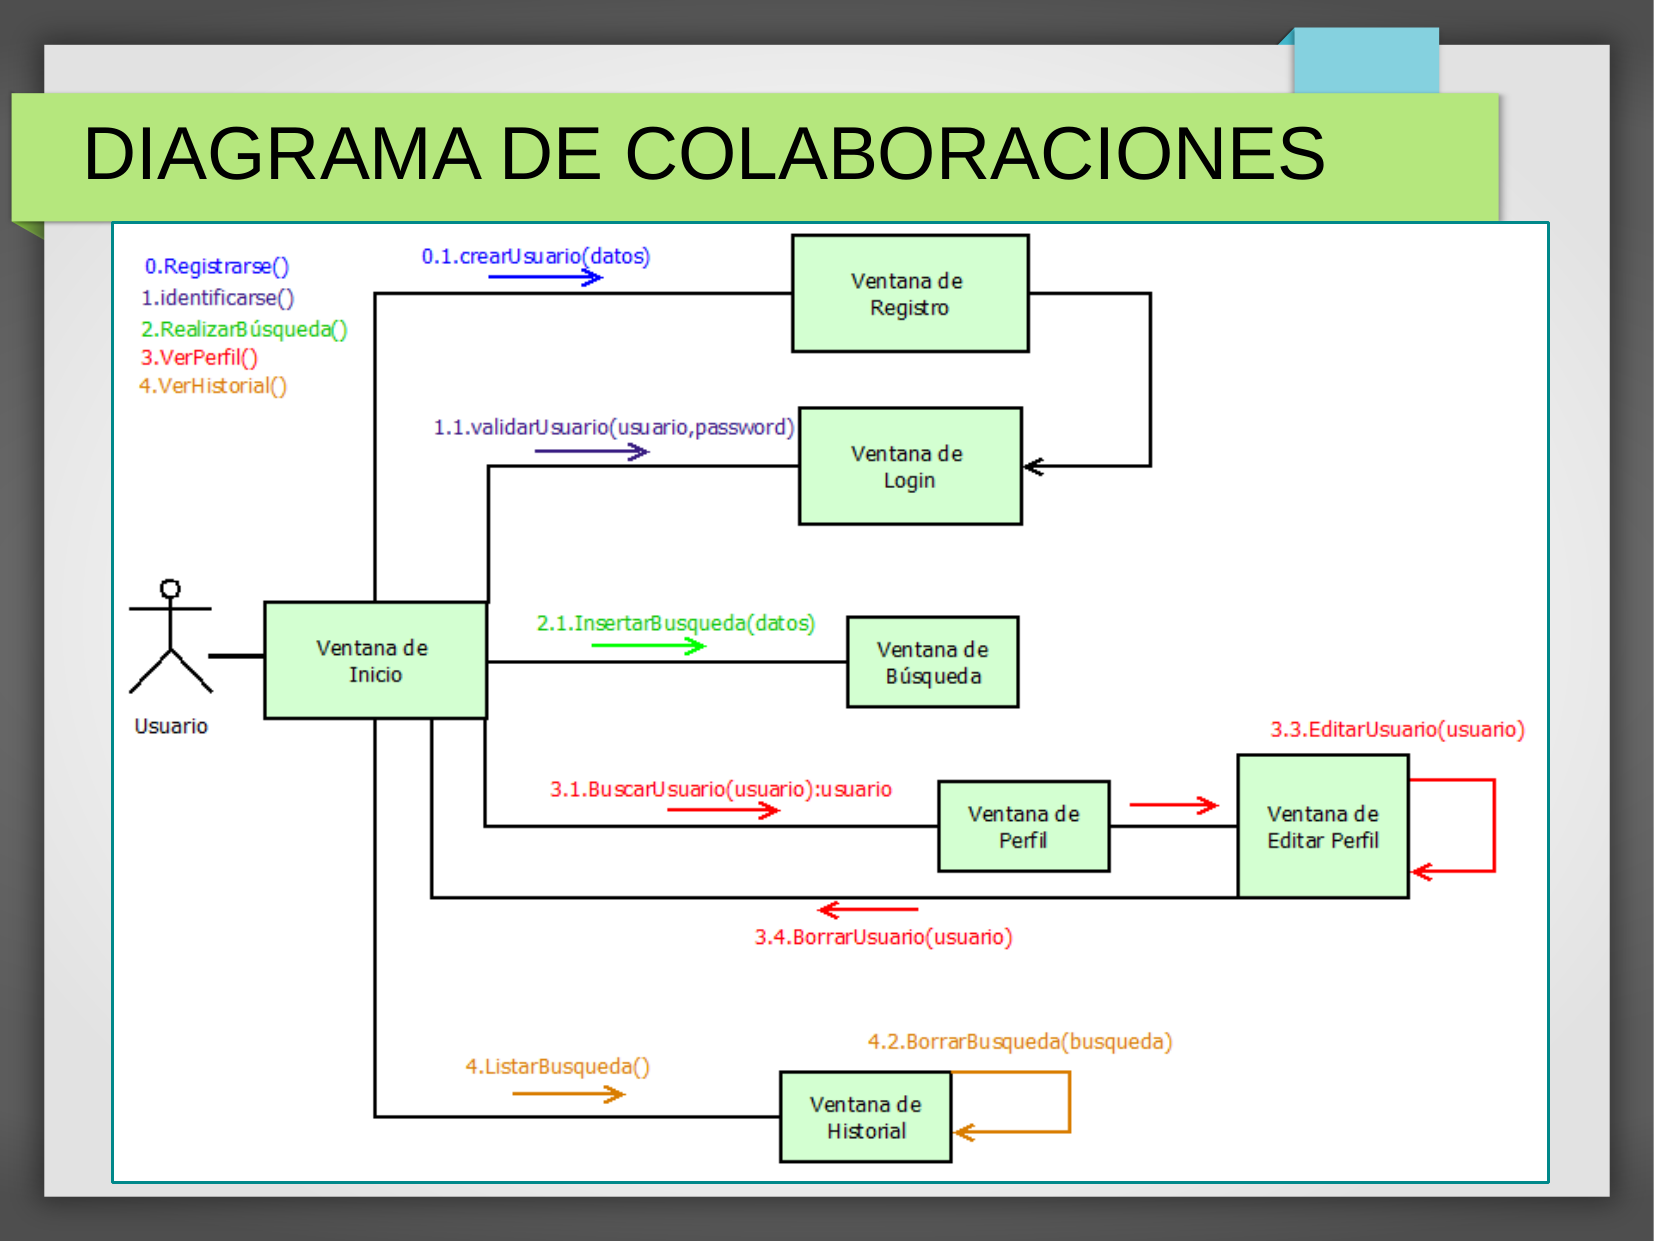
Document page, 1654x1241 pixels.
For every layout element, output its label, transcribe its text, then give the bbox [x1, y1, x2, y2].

picture [0, 0, 1654, 1241]
title DIAGRAMA DE COLABORACIONES [82, 70, 1453, 238]
